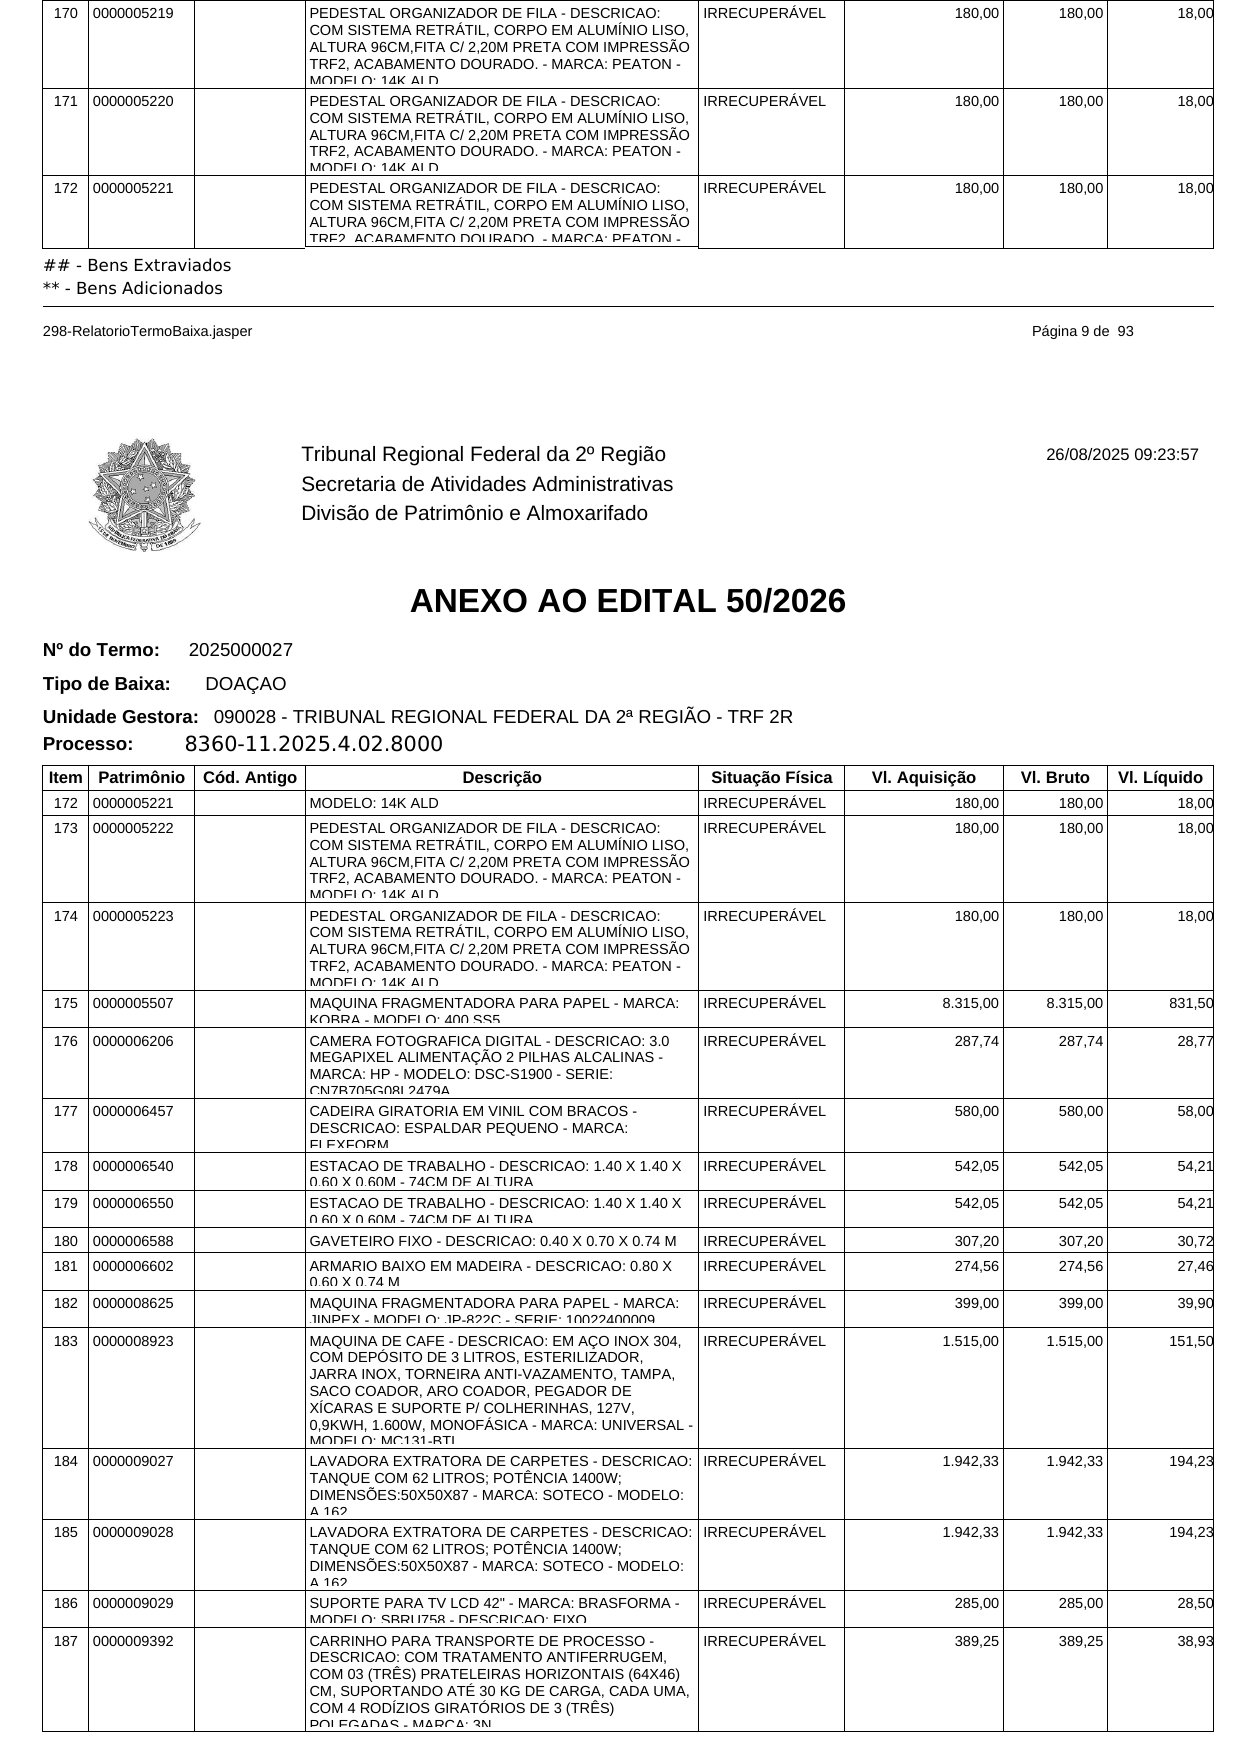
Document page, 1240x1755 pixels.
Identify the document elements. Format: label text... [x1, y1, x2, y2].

table_cell [699, 249, 841, 256]
table_cell [189, 696, 195, 704]
table_cell [195, 1099, 305, 1152]
table_cell [1114, 435, 1199, 442]
table_cell [314, 279, 459, 300]
table_cell [474, 525, 626, 529]
table_cell [205, 249, 213, 256]
table_cell IRRECUPERÁVEL [699, 1153, 844, 1189]
table_cell 93 [1114, 321, 1213, 342]
table_cell [693, 321, 699, 342]
table_cell [459, 248, 474, 256]
table_cell 0000006588 [89, 1228, 194, 1252]
table_cell [699, 467, 841, 471]
table_cell 580,00 [1004, 1099, 1107, 1152]
table_cell 173 [43, 816, 88, 902]
table_cell IRRECUPERÁVEL [699, 903, 844, 989]
table_cell [1214, 444, 1240, 464]
table_cell [1114, 300, 1199, 306]
table_cell [693, 696, 699, 704]
table_cell Cód. Antigo [195, 766, 305, 789]
table_cell [1, 342, 43, 435]
table_cell [1, 1190, 42, 1227]
table_cell [1214, 1098, 1240, 1152]
table_cell 0000009027 [89, 1449, 194, 1519]
table_cell [189, 249, 195, 256]
table_cell [1, 1290, 42, 1327]
table_cell [195, 621, 201, 637]
table_cell [939, 496, 963, 500]
table_cell [1199, 467, 1209, 471]
table_cell [845, 525, 897, 529]
table_cell [964, 279, 1003, 300]
table_cell [939, 256, 963, 277]
table_cell [1214, 579, 1240, 621]
table_cell [964, 554, 1003, 579]
table_cell [845, 435, 897, 442]
table_cell [286, 525, 301, 529]
table_cell [459, 554, 474, 579]
table_cell [195, 991, 305, 1027]
table_cell [286, 496, 301, 500]
table_cell [1, 1027, 42, 1098]
table_cell [964, 663, 1003, 671]
table_cell [1003, 435, 1107, 442]
table_cell [43, 756, 88, 764]
table_cell [939, 300, 963, 306]
table_cell [1, 0, 42, 87]
table_cell [897, 435, 938, 442]
table_cell [1209, 279, 1213, 300]
table_cell [195, 696, 201, 704]
table_cell [1214, 671, 1240, 696]
table_cell [474, 554, 626, 579]
table_cell [305, 696, 313, 704]
table_cell [1199, 496, 1209, 500]
table_cell [841, 621, 845, 637]
table_cell [1, 496, 42, 500]
table_cell DOAÇAO [205, 671, 1213, 696]
table_cell [841, 554, 845, 579]
table_cell [205, 555, 213, 579]
table_cell [195, 791, 305, 814]
table_cell [897, 321, 938, 342]
table_cell [626, 248, 693, 256]
table_cell [693, 342, 699, 435]
table_cell [1199, 554, 1209, 579]
table_cell 151,50 [1108, 1328, 1213, 1448]
table_cell [626, 663, 693, 671]
table_cell [1, 704, 43, 729]
table_cell [841, 279, 845, 300]
table_cell [964, 638, 1003, 662]
table_cell [305, 342, 313, 435]
table_cell [845, 496, 897, 500]
table_cell [693, 435, 699, 442]
table_cell [201, 671, 205, 696]
table_cell IRRECUPERÁVEL [699, 1228, 844, 1252]
table_cell 180,00 [845, 176, 1003, 248]
table_cell [1214, 300, 1240, 306]
table_cell [939, 342, 963, 435]
table_cell IRRECUPERÁVEL [699, 1291, 844, 1327]
table_cell [184, 342, 188, 435]
table_cell [845, 279, 897, 300]
table_cell [1, 300, 43, 306]
table_cell CADEIRA GIRATORIA EM VINIL COM BRACOS - DESCRICAO: ESPALDAR PEQUENO - MARCA: FLEXFORM [306, 1099, 698, 1152]
table_cell 175 [43, 991, 88, 1027]
table_cell [301, 342, 305, 435]
table_cell [964, 621, 1003, 637]
table_cell [205, 663, 213, 671]
table_cell [1214, 1152, 1240, 1189]
table_cell [1, 529, 42, 554]
table_cell 0000009392 [89, 1628, 194, 1731]
table_cell [1107, 256, 1113, 277]
table_cell [1114, 256, 1199, 277]
table_cell [1209, 704, 1213, 729]
table_cell 8.315,00 [1004, 991, 1107, 1027]
table_cell [305, 663, 313, 671]
table_cell [286, 621, 301, 637]
table_cell [474, 496, 626, 500]
table_cell [1199, 435, 1209, 442]
table_cell [1003, 621, 1107, 637]
table_cell CAMERA FOTOGRAFICA DIGITAL - DESCRICAO: 3.0 MEGAPIXEL ALIMENTAÇÃO 2 PILHAS ALCALINAS - MARCA: HP - MODELO: DSC-S1900 - SERIE: CN7B705G08L2479A [306, 1028, 698, 1098]
table_cell [1003, 696, 1107, 704]
table_cell 194,23 [1108, 1520, 1213, 1589]
table_cell [89, 308, 180, 321]
table_cell [201, 342, 205, 435]
table_cell [195, 176, 305, 248]
table_cell [897, 496, 938, 500]
table_cell 389,25 [845, 1628, 1003, 1731]
table_cell [1199, 342, 1209, 435]
table_cell [1003, 467, 1107, 471]
table_cell IRRECUPERÁVEL [699, 89, 844, 175]
table_cell [89, 696, 180, 704]
table_cell IRRECUPERÁVEL [699, 1253, 844, 1289]
table_cell 090028 - TRIBUNAL REGIONAL FEDERAL DA 2ª REGIÃO - TRF 2R [214, 704, 1209, 729]
table_cell IRRECUPERÁVEL [699, 1449, 844, 1519]
table_cell [1214, 529, 1240, 554]
table_cell 180,00 [1004, 816, 1107, 902]
table_cell [845, 696, 897, 704]
table_cell [897, 279, 938, 300]
table_cell [1199, 256, 1209, 277]
table_cell [459, 496, 474, 500]
table_cell [474, 756, 626, 764]
table_cell [314, 256, 459, 277]
table_cell [845, 256, 897, 277]
table_cell [314, 308, 459, 321]
table_cell [89, 249, 180, 256]
table_cell [301, 308, 305, 321]
table_cell 194,23 [1108, 1449, 1213, 1519]
table_cell [1214, 663, 1240, 671]
table_cell [459, 525, 474, 529]
table_cell ARMARIO BAIXO EM MADEIRA - DESCRICAO: 0.80 X 0.60 X 0.74 M [306, 1253, 698, 1289]
table_cell Unidade Gestora: [43, 704, 213, 729]
table_cell [1199, 525, 1209, 529]
table_cell 0000009029 [89, 1591, 194, 1627]
table_cell [184, 621, 188, 637]
table_cell [305, 756, 313, 764]
table_cell [626, 279, 693, 300]
table_cell [1199, 444, 1209, 464]
table_cell 0000005223 [89, 903, 194, 989]
table_cell [626, 696, 693, 704]
table_cell Situação Física [699, 766, 844, 789]
table_cell [626, 554, 693, 579]
table_cell [1214, 1252, 1240, 1289]
table_cell ESTACAO DE TRABALHO - DESCRICAO: 1.40 X 1.40 X 0.60 X 0.60M - 74CM DE ALTURA [306, 1153, 698, 1189]
table_cell [1003, 554, 1107, 579]
table_cell [1, 444, 42, 464]
table_cell [841, 256, 845, 277]
table_cell [1, 638, 43, 662]
table_cell [699, 300, 841, 306]
table_cell 1.942,33 [845, 1520, 1003, 1589]
table_cell [180, 342, 184, 435]
table_cell IRRECUPERÁVEL [699, 991, 844, 1027]
table_cell [699, 663, 841, 671]
table_cell [1, 175, 42, 246]
table_cell 172 [43, 791, 88, 814]
table_cell [1199, 663, 1209, 671]
table_cell [195, 89, 305, 175]
table_cell 831,50 [1108, 991, 1213, 1027]
table_cell 18,00 [1108, 1, 1213, 87]
table_cell 285,00 [1004, 1591, 1107, 1627]
table_cell LAVADORA EXTRATORA DE CARPETES - DESCRICAO: TANQUE COM 62 LITROS; POTÊNCIA 1400W; DIMENSÕES:50X50X87 - MARCA: SOTECO - MODELO: A 162 [306, 1520, 698, 1589]
table_cell 285,00 [845, 1591, 1003, 1627]
table_cell [189, 756, 195, 764]
table_cell [245, 435, 286, 554]
table_cell [286, 756, 301, 764]
table_cell [845, 249, 897, 256]
table_cell 0000006457 [89, 1099, 194, 1152]
table_cell [1214, 1448, 1240, 1519]
table_cell [699, 496, 841, 500]
table_cell [897, 249, 938, 256]
table_cell [474, 638, 626, 662]
table_cell [1, 1627, 42, 1731]
table_cell [699, 756, 841, 764]
table_cell [1107, 249, 1113, 256]
table_cell 176 [43, 1028, 88, 1098]
table_cell [845, 467, 897, 471]
table_cell [1107, 756, 1113, 764]
table_cell 18,00 [1108, 791, 1213, 814]
table_cell 307,20 [845, 1228, 1003, 1252]
table_cell [1114, 663, 1199, 671]
table_cell [699, 308, 841, 321]
table_cell 186 [43, 1591, 88, 1627]
table_cell [205, 342, 213, 435]
table_cell [195, 1, 305, 87]
table_cell 1.515,00 [845, 1328, 1003, 1448]
table_cell [1209, 308, 1213, 321]
table_cell [626, 308, 693, 321]
table_cell [214, 554, 286, 579]
table_cell [1214, 1227, 1240, 1252]
table_cell [1003, 638, 1107, 662]
table_cell 0000005220 [89, 89, 194, 175]
table_cell [964, 496, 1003, 500]
table_cell [964, 249, 1003, 256]
table_cell 1.942,33 [1004, 1449, 1107, 1519]
table_cell [939, 663, 963, 671]
table_cell [939, 321, 963, 342]
table_cell [189, 342, 195, 435]
table_cell [939, 696, 963, 704]
table_cell [286, 444, 301, 464]
table_cell [1, 1227, 42, 1252]
table_cell [1003, 663, 1107, 671]
table_cell [699, 435, 841, 442]
table_cell 389,25 [1004, 1628, 1107, 1731]
table_cell [1214, 88, 1240, 175]
table_cell IRRECUPERÁVEL [699, 1591, 844, 1627]
table_cell [474, 663, 626, 671]
table_cell [693, 663, 699, 671]
table_cell [1003, 756, 1107, 764]
table_cell [1214, 1190, 1240, 1227]
table_cell [474, 248, 626, 256]
table_cell [89, 663, 180, 671]
table_cell 0000006206 [89, 1028, 194, 1098]
table_cell IRRECUPERÁVEL [699, 816, 844, 902]
table_cell 28,77 [1108, 1028, 1213, 1098]
table_cell LAVADORA EXTRATORA DE CARPETES - DESCRICAO: TANQUE COM 62 LITROS; POTÊNCIA 1400W; DIMENSÕES:50X50X87 - MARCA: SOTECO - MODELO: A 162 [306, 1449, 698, 1519]
table_cell [474, 308, 626, 321]
table_cell SUPORTE PARA TV LCD 42" - MARCA: BRASFORMA - MODELO: SBRU758 - DESCRICAO: FIXO [306, 1591, 698, 1627]
table_cell 307,20 [1004, 1228, 1107, 1252]
table_cell [1003, 496, 1107, 500]
table_cell [301, 529, 1213, 554]
table_cell [693, 554, 699, 579]
table_cell [964, 756, 1003, 764]
table_cell [305, 554, 313, 579]
table_cell 18,00 [1108, 816, 1213, 902]
table_cell [1214, 704, 1240, 729]
table_cell [1107, 621, 1113, 637]
table_cell GAVETEIRO FIXO - DESCRICAO: 0.40 X 0.70 X 0.74 M [306, 1228, 698, 1252]
table_cell [195, 1153, 305, 1189]
table_cell [1214, 756, 1240, 764]
table_cell [459, 663, 474, 671]
table_cell IRRECUPERÁVEL [699, 791, 844, 814]
table_cell Descrição [306, 766, 698, 789]
table_cell Página 9 de [964, 321, 1113, 342]
table_cell [693, 621, 699, 637]
table_cell 187 [43, 1628, 88, 1731]
table_cell 0000006540 [89, 1153, 194, 1189]
table_cell [205, 696, 213, 704]
table_cell MODELO: 14K ALD [306, 791, 698, 814]
table_cell [897, 444, 938, 464]
table_cell [305, 621, 313, 637]
table_cell [1114, 638, 1199, 662]
table_cell 27,46 [1108, 1253, 1213, 1289]
table_cell 178 [43, 1153, 88, 1189]
table_cell [195, 903, 305, 989]
table_cell 542,05 [845, 1153, 1003, 1189]
table_cell [201, 621, 205, 637]
table_cell [474, 256, 626, 277]
table_cell 38,93 [1108, 1628, 1213, 1731]
table_cell 399,00 [1004, 1291, 1107, 1327]
table_cell [939, 435, 963, 442]
table_cell [43, 696, 88, 704]
table_cell [214, 249, 286, 256]
table_cell [693, 279, 699, 300]
table_cell 274,56 [845, 1253, 1003, 1289]
table_cell [699, 342, 841, 435]
table_cell [1, 696, 43, 704]
table_cell [195, 1520, 305, 1589]
table_cell PEDESTAL ORGANIZADOR DE FILA - DESCRICAO: COM SISTEMA RETRÁTIL, CORPO EM ALUMÍNIO LISO, ALTURA 96CM,FITA C/ 2,20M PRETA COM IMPRESSÃO TRF2, ACABAMENTO DOURADO. - MARCA: PEATON - [306, 176, 698, 246]
table_cell [1214, 1519, 1240, 1589]
table_cell [314, 756, 459, 764]
table_cell 0000008923 [89, 1328, 194, 1448]
table_cell [1214, 308, 1240, 321]
table_cell [205, 621, 213, 637]
table_cell [699, 321, 841, 342]
table_cell 28,50 [1108, 1591, 1213, 1627]
table_cell 274,56 [1004, 1253, 1107, 1289]
table_cell [1, 731, 43, 756]
table_cell 580,00 [845, 1099, 1003, 1152]
table_cell 184 [43, 1449, 88, 1519]
table_cell [195, 663, 201, 671]
table_cell [1, 663, 43, 671]
table_cell [964, 300, 1003, 306]
table_cell Vl. Aquisição [845, 766, 1003, 789]
table_cell 18,00 [1108, 176, 1213, 248]
table_cell [1214, 765, 1240, 789]
table_cell 1.942,33 [845, 1449, 1003, 1519]
table_cell [1, 815, 42, 902]
table_cell [897, 756, 938, 764]
table_cell [699, 696, 841, 704]
table_cell [1214, 435, 1240, 442]
table_cell 39,90 [1108, 1291, 1213, 1327]
table_cell 287,74 [1004, 1028, 1107, 1098]
table_cell [314, 467, 459, 471]
table_cell MAQUINA FRAGMENTADORA PARA PAPEL - MARCA: KOBRA - MODELO: 400 SS5 [306, 991, 698, 1027]
table_cell [89, 756, 180, 764]
table_cell [286, 467, 301, 471]
table_cell [626, 342, 693, 435]
table_cell [314, 525, 459, 529]
table_cell 54,21 [1108, 1191, 1213, 1227]
table_cell [474, 300, 626, 306]
table_cell [845, 321, 897, 342]
table_cell [626, 256, 693, 277]
table_cell [195, 249, 201, 256]
table_cell 0000005219 [89, 1, 194, 87]
table_cell [314, 435, 459, 442]
table_cell [845, 444, 897, 464]
table_cell [1107, 308, 1113, 321]
table_cell [195, 1291, 305, 1327]
table_cell [195, 342, 201, 435]
table_cell [459, 638, 474, 662]
table_cell Tribunal Regional Federal da 2º Região [301, 442, 841, 467]
table_cell [205, 300, 213, 306]
table_cell 542,05 [1004, 1191, 1107, 1227]
table_cell [845, 308, 897, 321]
table_cell [459, 756, 474, 764]
table_cell 54,21 [1108, 1153, 1213, 1189]
table_cell [286, 435, 301, 442]
table_cell [1003, 256, 1107, 277]
table_cell [195, 756, 201, 764]
table_cell [286, 529, 301, 554]
table_cell [43, 308, 88, 321]
table_cell [1107, 554, 1113, 579]
table_cell [1003, 308, 1107, 321]
table_cell [195, 1449, 305, 1519]
table_cell [1, 88, 42, 175]
table_cell [693, 248, 699, 256]
table_cell 180 [43, 1228, 88, 1252]
table_cell [1114, 621, 1199, 637]
table_cell [184, 555, 188, 579]
table_cell [939, 279, 963, 300]
table_cell [1214, 321, 1240, 342]
table_cell Nº do Termo: [43, 638, 188, 662]
table_cell 180,00 [1004, 903, 1107, 989]
table_cell 26/08/2025 09:23:57 [939, 444, 1199, 464]
table_cell [301, 554, 305, 579]
table_cell [195, 1228, 305, 1252]
table_cell IRRECUPERÁVEL [699, 1, 844, 87]
table_cell [1114, 308, 1199, 321]
table_cell [964, 435, 1003, 442]
table_cell [1214, 248, 1240, 256]
table_cell [964, 308, 1003, 321]
table_cell [214, 621, 286, 637]
table_cell [1214, 731, 1240, 756]
table_cell [184, 308, 188, 321]
table_cell [305, 435, 313, 442]
table_cell [201, 308, 205, 321]
table_cell [1214, 554, 1240, 579]
table_cell [939, 467, 963, 471]
table_cell [845, 663, 897, 671]
table_cell [314, 496, 459, 500]
table_cell [1, 990, 42, 1027]
table_cell CARRINHO PARA TRANSPORTE DE PROCESSO - DESCRICAO: COM TRATAMENTO ANTIFERRUGEM, COM 03 (TRÊS) PRATELEIRAS HORIZONTAIS (64X46) CM, SUPORTANDO ATÉ 30 KG DE CARGA, CADA UMA, COM 4 RODÍZIOS GIRATÓRIOS DE 3 (TRÊS) POLEGADAS - MARCA: 3N [306, 1628, 698, 1731]
table_cell [305, 308, 313, 321]
table_cell [1214, 500, 1240, 525]
table_cell [845, 342, 897, 435]
table_cell [1, 467, 42, 471]
table_cell [459, 435, 474, 442]
table_cell [1214, 1627, 1240, 1731]
table_cell [286, 696, 301, 704]
table_cell [897, 525, 938, 529]
table_cell [845, 300, 897, 306]
table_cell 542,05 [845, 1191, 1003, 1227]
table_cell IRRECUPERÁVEL [699, 1028, 844, 1098]
table_cell [1209, 638, 1213, 662]
table_cell [1, 554, 43, 579]
table_cell [699, 525, 841, 529]
table_cell [626, 496, 693, 500]
table_cell 180,00 [845, 89, 1003, 175]
table_cell [459, 300, 474, 306]
table_cell [1107, 435, 1113, 442]
table_cell [939, 554, 963, 579]
table_cell [1209, 342, 1213, 435]
table_cell [195, 1628, 305, 1731]
table_cell [286, 300, 301, 306]
table_cell [189, 308, 195, 321]
table_cell [1199, 638, 1209, 662]
table_cell PEDESTAL ORGANIZADOR DE FILA - DESCRICAO: COM SISTEMA RETRÁTIL, CORPO EM ALUMÍNIO LISO, ALTURA 96CM,FITA C/ 2,20M PRETA COM IMPRESSÃO TRF2, ACABAMENTO DOURADO. - MARCA: PEATON - MODELO: 14K ALD [306, 816, 698, 902]
table_cell [1214, 496, 1240, 500]
table_cell [1114, 756, 1199, 764]
table_cell [841, 342, 845, 435]
table_cell [841, 444, 845, 464]
table_cell [897, 308, 938, 321]
table_cell [1, 1327, 42, 1448]
table_cell [305, 300, 313, 306]
table_cell [897, 256, 938, 277]
table_cell Vl. Bruto [1004, 766, 1107, 789]
table_cell [1209, 554, 1213, 579]
table_cell [1003, 279, 1107, 300]
table_cell 1.942,33 [1004, 1520, 1107, 1589]
table_cell 174 [43, 903, 88, 989]
table_cell [286, 663, 301, 671]
table_cell [1, 471, 42, 496]
table_cell ** - Bens Adicionados [43, 279, 313, 300]
table_cell [964, 256, 1003, 277]
table_cell [1, 500, 42, 525]
table_cell [897, 663, 938, 671]
table_cell [89, 300, 180, 306]
table_cell [195, 1591, 305, 1627]
table_cell IRRECUPERÁVEL [699, 1328, 844, 1448]
table_cell PEDESTAL ORGANIZADOR DE FILA - DESCRICAO: COM SISTEMA RETRÁTIL, CORPO EM ALUMÍNIO LISO, ALTURA 96CM,FITA C/ 2,20M PRETA COM IMPRESSÃO TRF2, ACABAMENTO DOURADO. - MARCA: PEATON - MODELO: 14K ALD [306, 903, 698, 989]
table_cell [89, 342, 180, 435]
table_cell [314, 554, 459, 579]
table_cell 0000005221 [89, 176, 194, 248]
table_cell [1214, 990, 1240, 1027]
table_cell [43, 663, 88, 671]
table_cell 2025000027 [189, 638, 459, 662]
table_cell [301, 621, 305, 637]
table_cell [459, 696, 474, 704]
table_cell [1214, 1327, 1240, 1448]
table_cell [474, 435, 626, 442]
table_cell [1199, 756, 1209, 764]
table_cell [845, 621, 897, 637]
table_cell [89, 555, 180, 579]
table_cell MAQUINA FRAGMENTADORA PARA PAPEL - MARCA: JINPEX - MODELO: JP-822C - SERIE: 10022400009 [306, 1291, 698, 1327]
table_cell [180, 621, 184, 637]
table_cell 177 [43, 1099, 88, 1152]
table_cell [1, 756, 43, 764]
table_cell Tipo de Baixa: [43, 671, 201, 696]
table_cell [314, 621, 459, 637]
table_cell [1209, 256, 1213, 277]
table_cell [1214, 790, 1240, 814]
table_cell [1107, 663, 1113, 671]
table_cell [1107, 696, 1113, 704]
table_cell IRRECUPERÁVEL [699, 1191, 844, 1227]
table_cell [474, 342, 626, 435]
table_cell [43, 555, 88, 579]
table_cell 182 [43, 1291, 88, 1327]
table_cell [214, 342, 286, 435]
table_cell [43, 621, 88, 637]
table_cell 18,00 [1108, 903, 1213, 989]
table_cell 30,72 [1108, 1228, 1213, 1252]
table_cell 399,00 [845, 1291, 1003, 1327]
table_cell [1, 525, 42, 529]
table_cell [1199, 696, 1209, 704]
table_cell [1199, 300, 1209, 306]
table_cell [1199, 621, 1209, 637]
table_cell [1199, 308, 1209, 321]
table_cell 287,74 [845, 1028, 1003, 1098]
table_cell [897, 696, 938, 704]
table_cell MAQUINA DE CAFE - DESCRICAO: EM AÇO INOX 304, COM DEPÓSITO DE 3 LITROS, ESTERILIZADOR, JARRA INOX, TORNEIRA ANTI-VAZAMENTO, TAMPA, SACO COADOR, ARO COADOR, PEGADOR DE XÍCARAS E SUPORTE P/ COLHERINHAS, 127V, 0,9KWH, 1.600W, MONOFÁSICA - MARCA: UNIVERSAL - MODELO: MC131-BTI [306, 1328, 698, 1448]
table_cell [180, 731, 184, 756]
table_cell 180,00 [1004, 176, 1107, 248]
table_cell IRRECUPERÁVEL [699, 1628, 844, 1731]
table_cell [214, 696, 286, 704]
table_cell [214, 308, 286, 321]
table_cell [626, 621, 693, 637]
table_cell [1003, 249, 1107, 256]
table_cell [939, 638, 963, 662]
table_cell [1, 1519, 42, 1589]
table_cell [180, 308, 184, 321]
table_cell 0000005221 [89, 791, 194, 814]
table_cell 179 [43, 1191, 88, 1227]
table_cell [189, 555, 195, 579]
table_cell [1, 308, 43, 321]
table_cell [205, 756, 213, 764]
table_cell [1, 621, 43, 637]
table_cell 18,00 [1108, 89, 1213, 175]
table_cell Vl. Líquido [1108, 766, 1213, 789]
table_cell 0000006550 [89, 1191, 194, 1227]
table_cell [626, 638, 897, 662]
table_cell [964, 525, 1003, 529]
table_cell [195, 816, 305, 902]
table_cell [1214, 638, 1240, 662]
table_cell [897, 621, 938, 637]
table_cell [897, 554, 938, 579]
table_cell [459, 308, 474, 321]
table_cell [845, 554, 897, 579]
table_cell [964, 467, 1003, 471]
table_cell [1107, 342, 1113, 435]
table_cell [626, 467, 693, 471]
table_cell [1114, 249, 1199, 256]
table_cell [1, 1448, 42, 1519]
table_cell [1214, 279, 1240, 300]
table_cell [195, 1028, 305, 1098]
table_cell [214, 756, 286, 764]
table_cell [626, 300, 693, 306]
table_cell [1, 1098, 42, 1152]
table_cell Patrimônio [89, 766, 194, 789]
table_cell Processo: [43, 731, 180, 756]
table_cell [1214, 0, 1240, 87]
table_cell 1.515,00 [1004, 1328, 1107, 1448]
table_cell [699, 621, 841, 637]
table_cell [1199, 279, 1209, 300]
table_cell [1003, 300, 1107, 306]
table_cell PEDESTAL ORGANIZADOR DE FILA - DESCRICAO: COM SISTEMA RETRÁTIL, CORPO EM ALUMÍNIO LISO, ALTURA 96CM,FITA C/ 2,20M PRETA COM IMPRESSÃO TRF2, ACABAMENTO DOURADO. - MARCA: PEATON - MODELO: 14K ALD [306, 1, 698, 87]
table_cell [474, 279, 626, 300]
table_cell [693, 756, 699, 764]
table_cell Divisão de Patrimônio e Almoxarifado [301, 500, 1213, 525]
table_cell 171 [43, 89, 88, 175]
table_cell [314, 696, 459, 704]
table_cell [897, 638, 938, 662]
table_cell 0000005222 [89, 816, 194, 902]
table_cell ## - Bens Extraviados [43, 256, 313, 277]
table_cell ANEXO AO EDITAL 50/2026 [43, 579, 1213, 621]
table_cell [1107, 279, 1113, 300]
table_cell 0000006602 [89, 1253, 194, 1289]
table_cell [1003, 525, 1107, 529]
table_cell [474, 696, 626, 704]
table_cell [195, 1191, 305, 1227]
table_cell [1, 902, 42, 989]
table_cell [1114, 525, 1199, 529]
table_cell [459, 621, 474, 637]
table_cell [1199, 249, 1209, 256]
table_cell 180,00 [1004, 1, 1107, 87]
table_cell [897, 300, 938, 306]
table_cell [939, 756, 963, 764]
table_cell [1003, 342, 1107, 435]
table_cell [1214, 256, 1240, 277]
table_cell 298-RelatorioTermoBaixa.jasper [43, 321, 693, 342]
table_cell 183 [43, 1328, 88, 1448]
table_cell [1, 256, 43, 277]
table_cell [474, 467, 626, 471]
table_cell [43, 249, 88, 256]
table_cell [180, 555, 184, 579]
table_cell [314, 248, 459, 256]
table_cell IRRECUPERÁVEL [699, 176, 844, 248]
table_cell [1214, 815, 1240, 902]
table_cell [897, 467, 938, 471]
table_cell [1, 765, 42, 789]
table_cell [693, 256, 699, 277]
table_cell [1214, 902, 1240, 989]
table_cell [1, 435, 42, 442]
table_cell [305, 248, 313, 256]
table_cell [43, 300, 88, 306]
table_cell [1, 321, 43, 342]
table_cell 170 [43, 1, 88, 87]
table_cell [1209, 444, 1213, 464]
table_cell [195, 308, 201, 321]
table_cell [1, 671, 43, 696]
table_cell [939, 249, 963, 256]
table_cell [1214, 1290, 1240, 1327]
table_cell [205, 308, 213, 321]
table_cell [1214, 621, 1240, 637]
table_cell [43, 342, 88, 435]
table_cell [459, 342, 474, 435]
table_cell [459, 279, 474, 300]
table_cell [195, 555, 201, 579]
table_cell 8360-11.2025.4.02.8000 [184, 731, 1213, 756]
table_cell 8.315,00 [845, 991, 1003, 1027]
table_cell [1214, 467, 1240, 471]
table_cell [1, 248, 43, 256]
table_cell [286, 500, 301, 525]
table_cell [286, 554, 301, 579]
table_cell [474, 621, 626, 637]
table_cell 58,00 [1108, 1099, 1213, 1152]
table_cell [459, 467, 474, 471]
table_cell 542,05 [1004, 1153, 1107, 1189]
table_cell [1107, 638, 1113, 662]
table_cell [1214, 1027, 1240, 1098]
table_cell [189, 621, 195, 637]
table_cell [286, 342, 301, 435]
table_cell [1114, 554, 1199, 579]
table_cell [214, 300, 286, 306]
table_cell [841, 308, 845, 321]
table_cell 0000005507 [89, 991, 194, 1027]
table_cell [1, 1152, 42, 1189]
table_cell PEDESTAL ORGANIZADOR DE FILA - DESCRICAO: COM SISTEMA RETRÁTIL, CORPO EM ALUMÍNIO LISO, ALTURA 96CM,FITA C/ 2,20M PRETA COM IMPRESSÃO TRF2, ACABAMENTO DOURADO. - MARCA: PEATON - MODELO: 14K ALD [306, 89, 698, 175]
table_cell 180,00 [845, 903, 1003, 989]
table_cell [195, 1328, 305, 1448]
table_cell IRRECUPERÁVEL [699, 1520, 844, 1589]
table_cell [1214, 1590, 1240, 1627]
table_cell [626, 756, 693, 764]
table_cell [699, 279, 841, 300]
table_cell [693, 308, 699, 321]
table_cell [841, 321, 845, 342]
table_cell ESTACAO DE TRABALHO - DESCRICAO: 1.40 X 1.40 X 0.60 X 0.60M - 74CM DE ALTURA [306, 1191, 698, 1227]
table_cell [964, 342, 1003, 435]
table_cell [699, 256, 841, 277]
table_cell [939, 525, 963, 529]
table_cell Item [43, 766, 88, 789]
table_cell [1214, 525, 1240, 529]
table_cell 172 [43, 176, 88, 248]
table_cell [626, 525, 693, 529]
table_cell 181 [43, 1253, 88, 1289]
table_cell Secretaria de Atividades Administrativas [301, 471, 1213, 496]
table_cell 0000008625 [89, 1291, 194, 1327]
table_cell [1114, 496, 1199, 500]
table_cell [1214, 342, 1240, 435]
table_cell [1114, 696, 1199, 704]
table_cell [195, 1253, 305, 1289]
table_cell [286, 249, 301, 256]
table_cell [845, 756, 897, 764]
table_cell [89, 621, 180, 637]
table_cell [1209, 621, 1213, 637]
table_cell 180,00 [1004, 791, 1107, 814]
table_cell [1, 1590, 42, 1627]
table_cell [897, 342, 938, 435]
table_cell [201, 555, 205, 579]
table_cell [964, 696, 1003, 704]
table_cell [286, 471, 301, 496]
table_cell [1, 1252, 42, 1289]
table_cell [314, 342, 459, 435]
table_cell [1, 279, 43, 300]
table_cell [286, 308, 301, 321]
table_cell [214, 663, 286, 671]
table_cell 180,00 [845, 816, 1003, 902]
table_cell [699, 554, 841, 579]
table_cell 185 [43, 1520, 88, 1589]
table_cell 180,00 [845, 791, 1003, 814]
table_cell [1114, 342, 1199, 435]
table_cell [1214, 471, 1240, 496]
table_cell [939, 621, 963, 637]
table_cell [626, 435, 693, 442]
table_cell [1214, 175, 1240, 246]
table_cell [1214, 696, 1240, 704]
table_cell [314, 300, 459, 306]
table_cell 180,00 [845, 1, 1003, 87]
table_cell [939, 308, 963, 321]
table_cell [314, 663, 459, 671]
table_cell 180,00 [1004, 89, 1107, 175]
table_cell IRRECUPERÁVEL [699, 1099, 844, 1152]
table_cell [1, 790, 42, 814]
table_cell [459, 256, 474, 277]
table_cell [1114, 467, 1199, 471]
table_cell [189, 663, 195, 671]
table_cell [1, 579, 43, 621]
table_cell [1114, 279, 1199, 300]
table_cell 0000009028 [89, 1520, 194, 1589]
